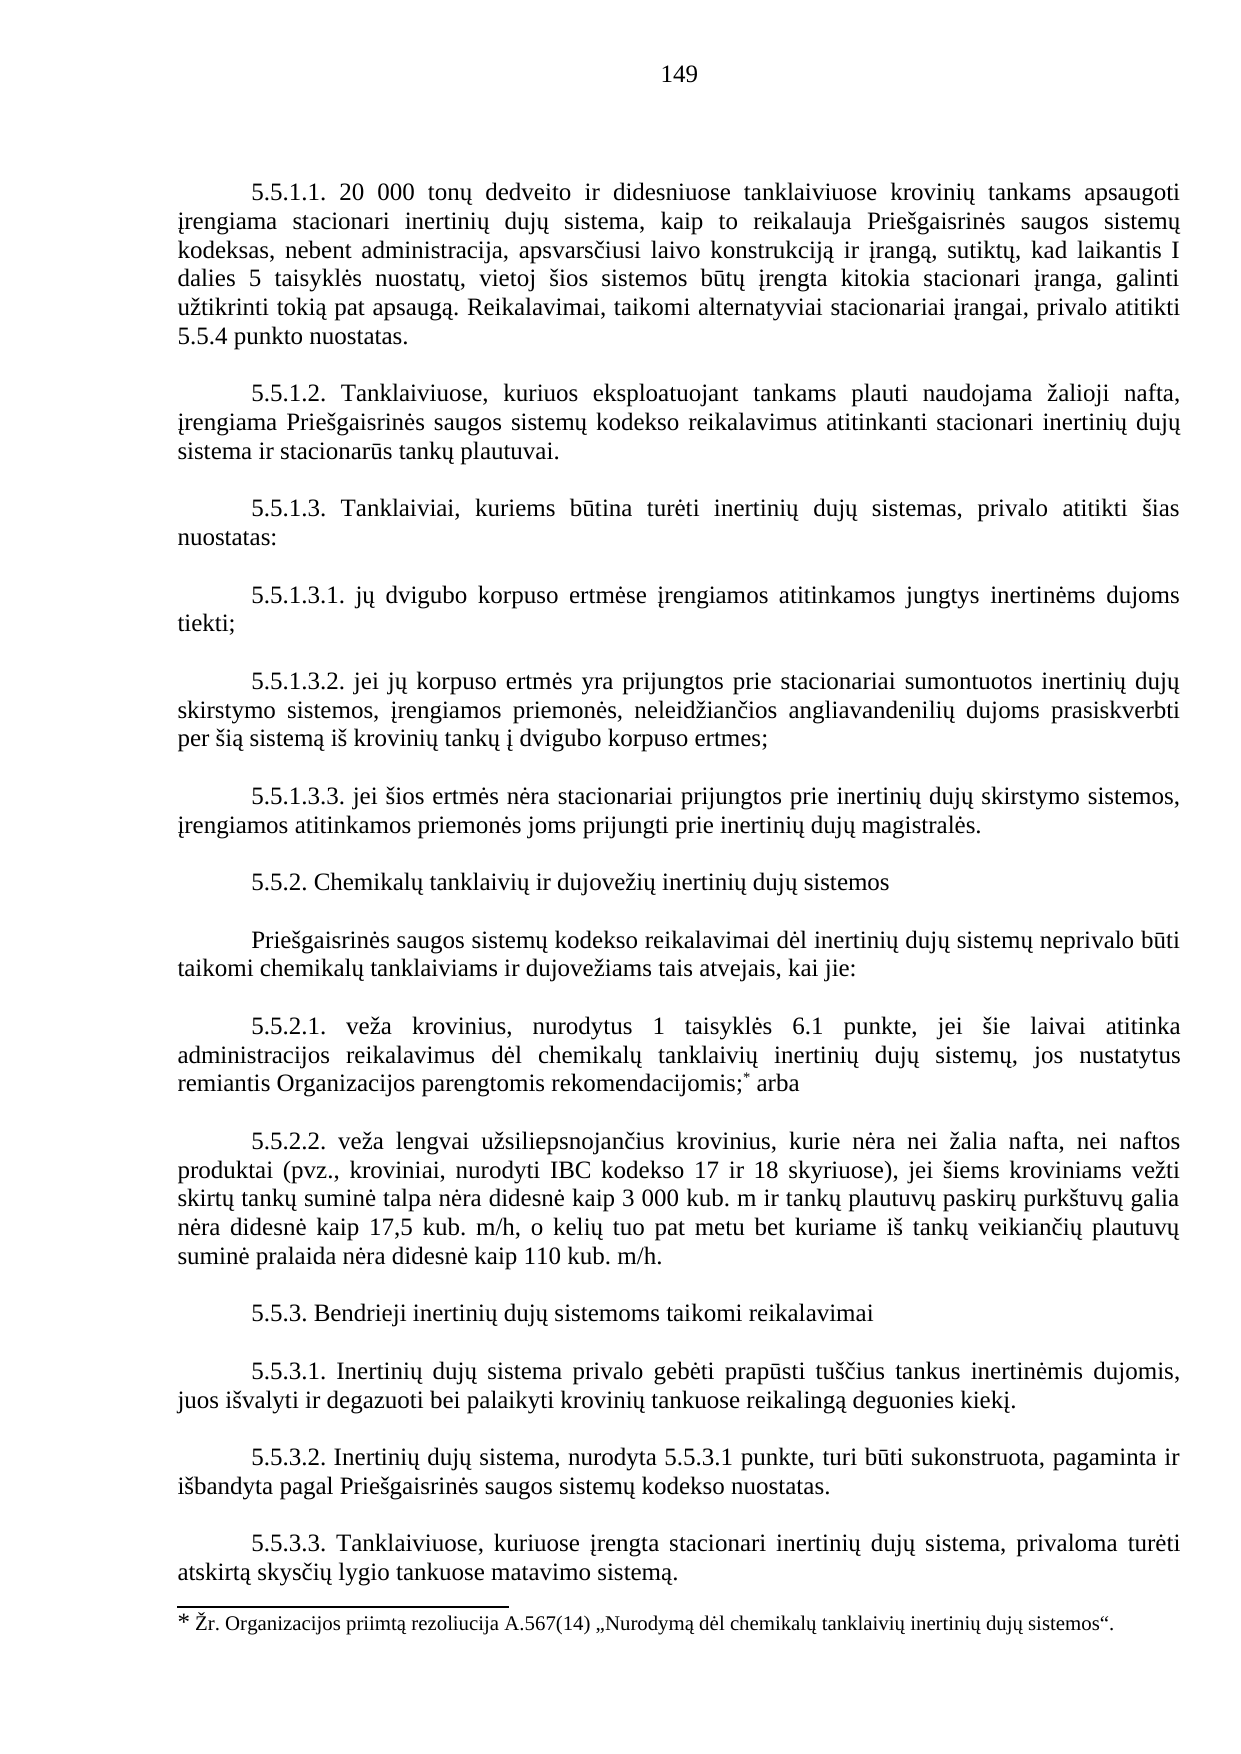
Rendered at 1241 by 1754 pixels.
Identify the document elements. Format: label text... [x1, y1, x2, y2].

text 5.5.2.2. veža lengvai užsiliepsnojančius krovinius, kurie nėra nei žalia nafta, nei naftos produktai (pvz., kroviniai, nurodyti IBC kodekso 17 ir 18 skyriuose), jei šiems kroviniams vežti skirtų tankų suminė talpa nėra didesnė kaip 3 000 kub. m ir tankų plautuvų paskirų purkštuvų galia nėra didesnė kaip 17,5 kub. m/h, o kelių tuo pat metu bet kuriame iš tankų veikiančių plautuvų suminė pralaida nėra didesnė kaip 110 kub. m/h. [177, 1126, 1181, 1270]
text 5.5.1.3. Tanklaiviai, kuriems būtina turėti inertinių dujų sistemas, privalo atitikti šias nuostatas: [177, 493, 1181, 551]
text Žr. Organizacijos priimtą rezoliucija A.567(14) „Nurodymą dėl chemikalų tanklaivių inertinių dujų sistemos“. [177, 1607, 1181, 1636]
text 5.5.1.2. Tanklaiviuose, kuriuos eksploatuojant tankams plauti naudojama žalioji nafta, įrengiama Priešgaisrinės saugos sistemų kodekso reikalavimus atitinkanti stacionari inertinių dujų sistema ir stacionarūs tankų plautuvai. [177, 378, 1181, 465]
text 5.5.1.3.1. jų dvigubo korpuso ertmėse įrengiamos atitinkamos jungtys inertinėms dujoms tiekti; [177, 580, 1181, 637]
text Priešgaisrinės saugos sistemų kodekso reikalavimai dėl inertinių dujų sistemų neprivalo būti taikomi chemikalų tanklaiviams ir dujovežiams tais atvejais, kai jie: [177, 925, 1181, 982]
text 5.5.2. Chemikalų tanklaivių ir dujovežių inertinių dujų sistemos [177, 867, 1181, 896]
text 5.5.3.2. Inertinių dujų sistema, nurodyta 5.5.3.1 punkte, turi būti sukonstruota, pagaminta ir išbandyta pagal Priešgaisrinės saugos sistemų kodekso nuostatas. [177, 1442, 1181, 1500]
text 5.5.2.1. veža krovinius, nurodytus 1 taisyklės 6.1 punkte, jei šie laivai atitinka administracijos reikalavimus dėl chemikalų tanklaivių inertinių dujų sistemų, jos nustatytus remiantis Organizacijos parengtomis rekomendacijomis; arba [177, 1011, 1181, 1097]
text 5.5.1.1. 20 000 tonų dedveito ir didesniuose tanklaiviuose krovinių tankams apsaugoti įrengiama stacionari inertinių dujų sistema, kaip to reikalauja Priešgaisrinės saugos sistemų kodeksas, nebent administracija, apsvarsčiusi laivo konstrukciją ir įrangą, sutiktų, kad laikantis I dalies 5 taisyklės nuostatų, vietoj šios sistemos būtų įrengta kitokia stacionari įranga, galinti užtikrinti tokią pat apsaugą. Reikalavimai, taikomi alternatyviai stacionariai įrangai, privalo atitikti 5.5.4 punkto nuostatas. [177, 177, 1181, 350]
text 5.5.3. Bendrieji inertinių dujų sistemoms taikomi reikalavimai [177, 1298, 1181, 1327]
text 5.5.1.3.3. jei šios ertmės nėra stacionariai prijungtos prie inertinių dujų skirstymo sistemos, įrengiamos atitinkamos priemonės joms prijungti prie inertinių dujų magistralės. [177, 781, 1181, 838]
text 5.5.3.3. Tanklaiviuose, kuriuose įrengta stacionari inertinių dujų sistema, privaloma turėti atskirtą skysčių lygio tankuose matavimo sistemą. [177, 1528, 1181, 1586]
text 5.5.3.1. Inertinių dujų sistema privalo gebėti prapūsti tuščius tankus inertinėmis dujomis, juos išvalyti ir degazuoti bei palaikyti krovinių tankuose reikalingą deguonies kiekį. [177, 1356, 1181, 1413]
text 5.5.1.3.2. jei jų korpuso ertmės yra prijungtos prie stacionariai sumontuotos inertinių dujų skirstymo sistemos, įrengiamos priemonės, neleidžiančios angliavandenilių dujoms prasiskverbti per šią sistemą iš krovinių tankų į dvigubo korpuso ertmes; [177, 666, 1181, 752]
